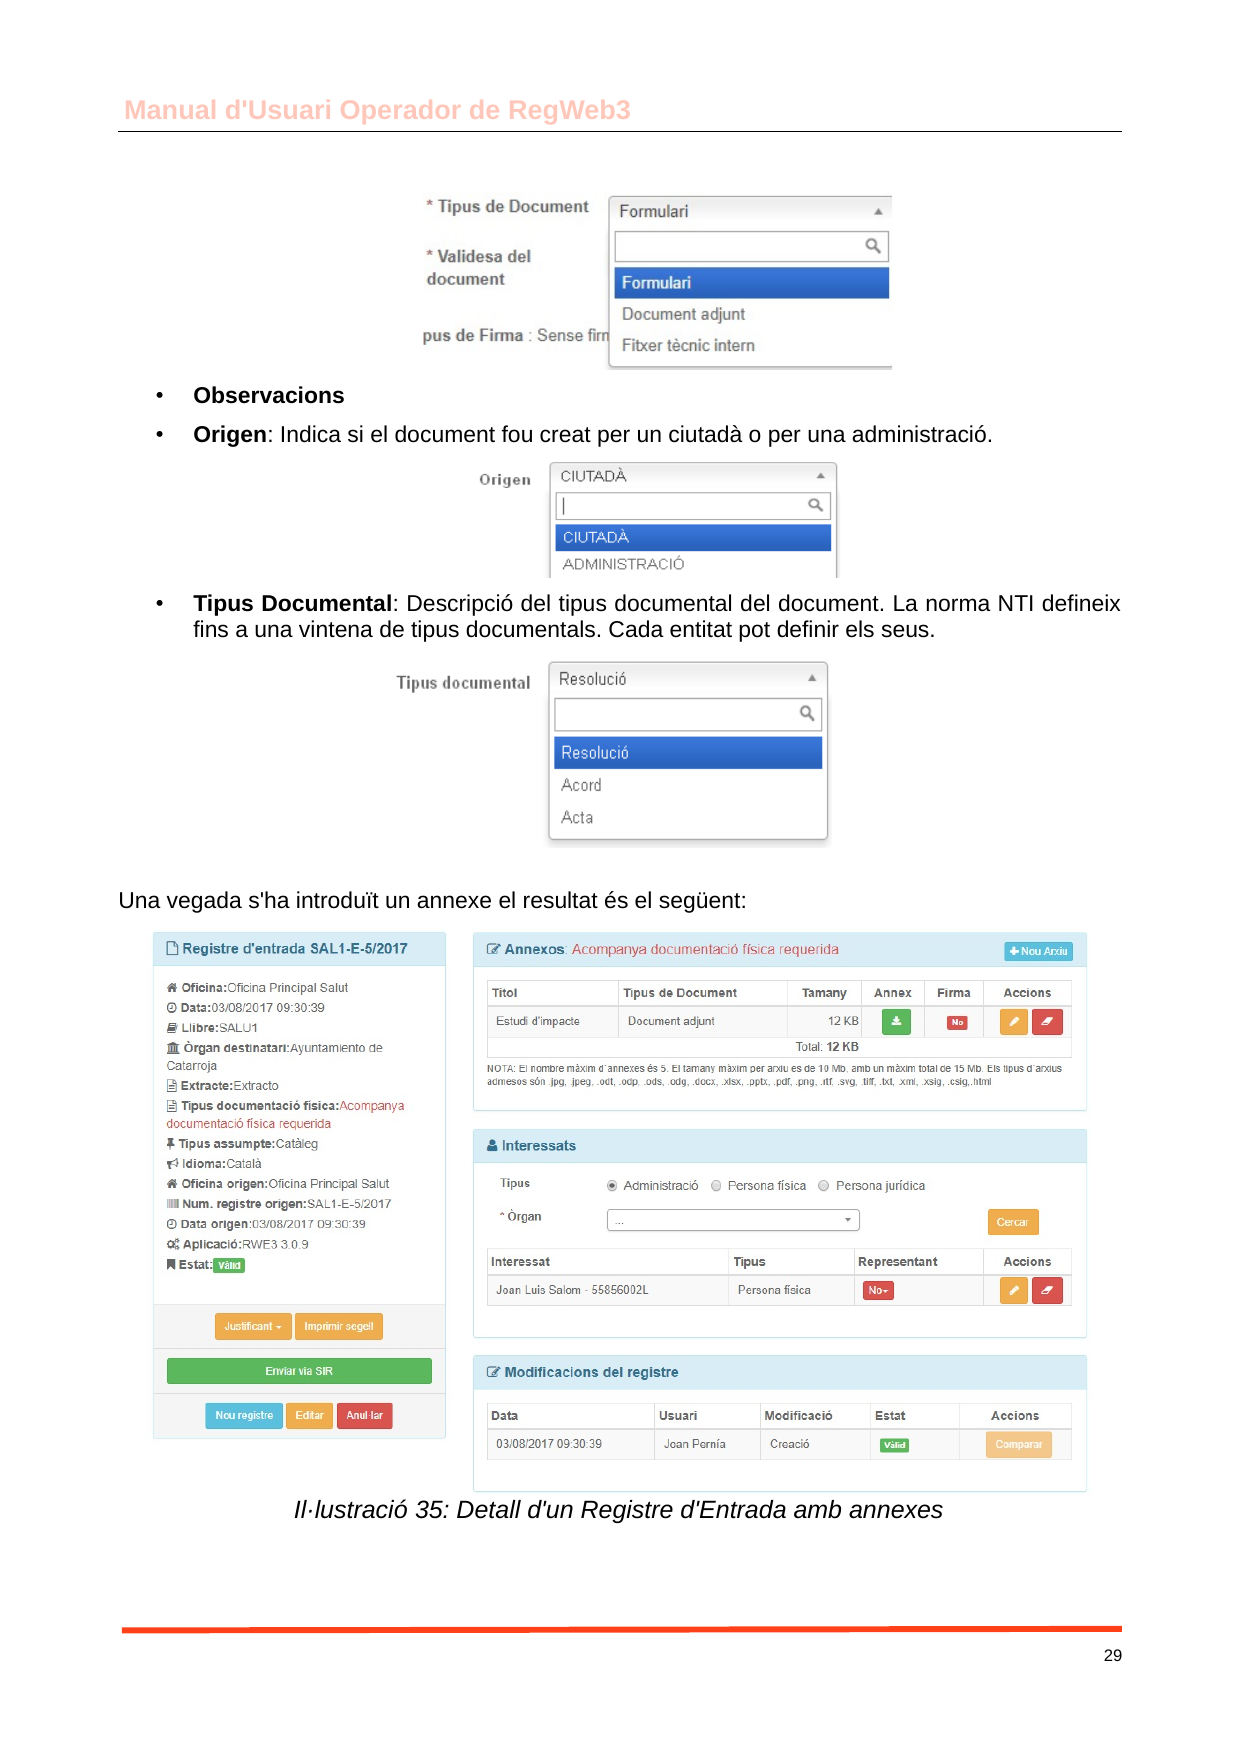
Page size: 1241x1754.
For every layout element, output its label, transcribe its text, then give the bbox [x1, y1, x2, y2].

list Origen: Indica si el document fou creat per un ciutadà o per una administració. [156, 421, 1122, 447]
text Il·lustració : Detall d'un Registre d'Entrada amb annexes [118, 1495, 1122, 1523]
text Una vegada s'ha introduït un annexe el resultat és el següent: [118, 887, 1122, 913]
list Tipus Documental: Descripció del tipus documental del document. La norma NTI defineix fins a una vintena de tipus documentals. Cada entitat pot definir els seus. [156, 590, 1122, 642]
picture [392, 655, 833, 848]
list Observacions [156, 382, 1122, 409]
picture [474, 460, 841, 578]
picture [423, 192, 893, 370]
picture [146, 925, 1094, 1495]
